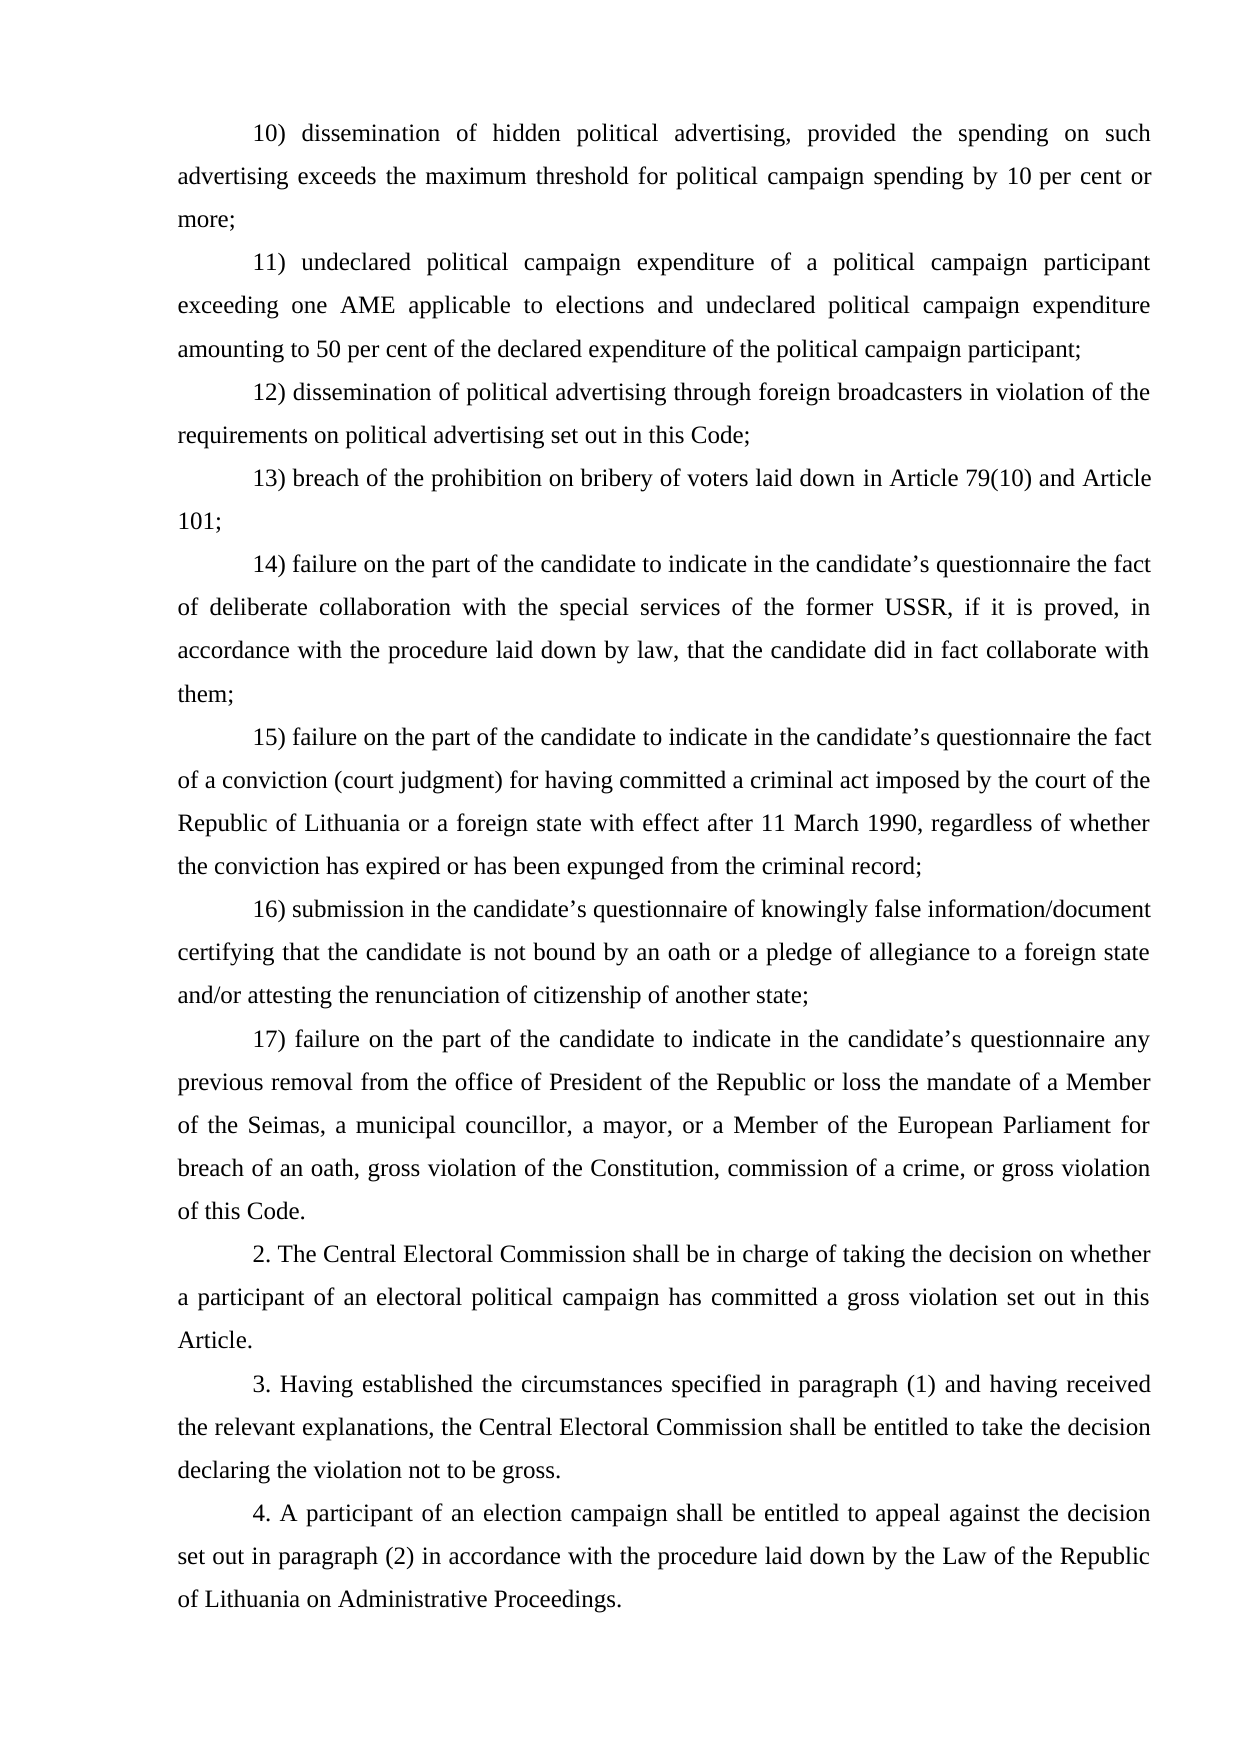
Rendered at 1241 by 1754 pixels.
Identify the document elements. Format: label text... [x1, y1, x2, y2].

text 12) dissemination of political advertising through foreign broadcasters in violation of the requirements on political advertising set out in this Code; [177, 377, 1152, 449]
text 10) dissemination of hidden political advertising, provided the spending on such advertising exceeds the maximum threshold for political campaign spending by 10 per cent or more; [177, 118, 1152, 233]
text 11) undeclared political campaign expenditure of a political campaign participant exceeding one AME applicable to elections and undeclared political campaign expenditure amounting to 50 per cent of the declared expenditure of the political campaign participant; [177, 247, 1152, 362]
text 17) failure on the part of the candidate to indicate in the candidate’s questionnaire any previous removal from the office of President of the Republic or loss the mandate of a Member of the Seimas, a municipal councillor, a mayor, or a Member of the European Parliament for breach of an oath, gross violation of the Constitution, commission of a crime, or gross violation of this Code. [177, 1024, 1152, 1225]
text 14) failure on the part of the candidate to indicate in the candidate’s questionnaire the fact of deliberate collaboration with the special services of the former USSR, if it is proved, in accordance with the procedure laid down by law, that the candidate did in fact collaborate with them; [177, 549, 1152, 707]
text 3. Having established the circumstances specified in paragraph (1) and having received the relevant explanations, the Central Electoral Commission shall be entitled to take the decision declaring the violation not to be gross. [177, 1369, 1152, 1484]
text 16) submission in the candidate’s questionnaire of knowingly false information/document certifying that the candidate is not bound by an oath or a pledge of allegiance to a foreign state and/or attesting the renunciation of citizenship of another state; [177, 894, 1152, 1009]
text 4. A participant of an election campaign shall be entitled to appeal against the decision set out in paragraph (2) in accordance with the procedure laid down by the Law of the Republic of Lithuania on Administrative Proceedings. [177, 1498, 1152, 1613]
text 2. The Central Electoral Commission shall be in charge of taking the decision on whether a participant of an electoral political campaign has committed a gross violation set out in this Article. [177, 1239, 1152, 1354]
text 13) breach of the prohibition on bribery of voters laid down in Article 79(10) and Article 101; [177, 463, 1152, 535]
text 15) failure on the part of the candidate to indicate in the candidate’s questionnaire the fact of a conviction (court judgment) for having committed a criminal act imposed by the court of the Republic of Lithuania or a foreign state with effect after 11 March 1990, regardless of whether the conviction has expired or has been expunged from the criminal record; [177, 722, 1152, 880]
